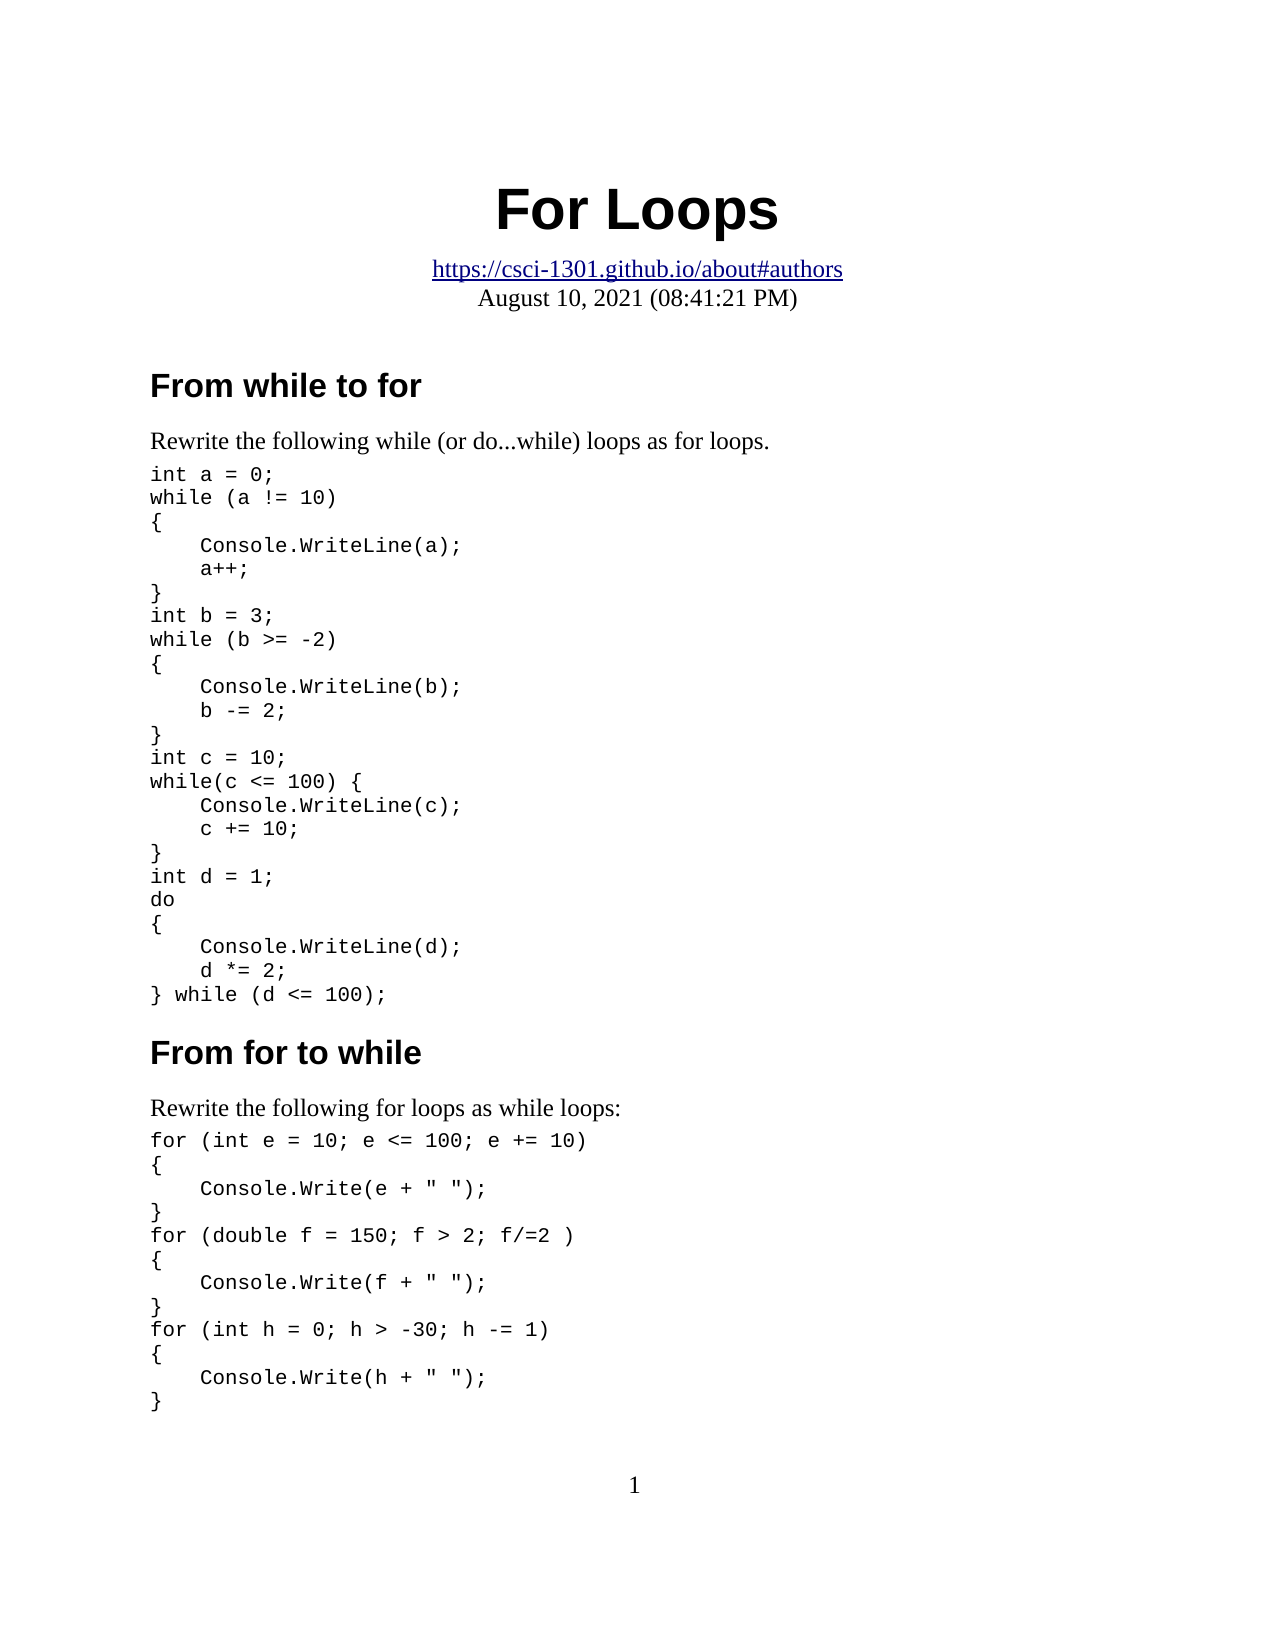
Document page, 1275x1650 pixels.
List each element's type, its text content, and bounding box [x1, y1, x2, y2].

text b -= 2; [150, 700, 1125, 724]
text Console.Write(h + " "); [150, 1367, 1125, 1390]
subtitle From for to while [150, 1032, 1125, 1071]
text Rewrite the following for loops as while loops: [150, 1093, 1125, 1121]
text { [150, 913, 1125, 937]
text a++; [150, 558, 1125, 582]
text { [150, 1248, 1125, 1272]
text for (double f = 150; f > 2; f/=2 ) [150, 1225, 1125, 1248]
text } [150, 1201, 1125, 1225]
text int c = 10; [150, 747, 1125, 771]
text Console.WriteLine(a); [150, 534, 1125, 558]
text Console.WriteLine(b); [150, 676, 1125, 700]
text do [150, 889, 1125, 913]
subtitle From while to for [150, 366, 1125, 404]
text Console.Write(e + " "); [150, 1178, 1125, 1201]
text Console.Write(f + " "); [150, 1272, 1125, 1296]
text } [150, 1390, 1125, 1414]
text Rewrite the following while (or do...while) loops as for loops. [150, 426, 1125, 455]
text { [150, 653, 1125, 676]
text { [150, 1343, 1125, 1367]
text } [150, 724, 1125, 747]
text Console.WriteLine(d); [150, 937, 1125, 960]
text August 10, 2021 (08:41:21 PM) [150, 283, 1125, 312]
text for (int h = 0; h > -30; h -= 1) [150, 1319, 1125, 1343]
text while (b >= -2) [150, 629, 1125, 653]
text while (a != 10) [150, 487, 1125, 511]
text { [150, 511, 1125, 534]
text https://csci-1301.github.io/about#authors [150, 254, 1125, 283]
text int a = 0; [150, 464, 1125, 487]
text } [150, 582, 1125, 606]
text int b = 3; [150, 606, 1125, 629]
text { [150, 1154, 1125, 1178]
text c += 10; [150, 818, 1125, 842]
text d *= 2; [150, 960, 1125, 984]
text } while (d <= 100); [150, 984, 1125, 1007]
title For Loops [150, 175, 1125, 242]
text for (int e = 10; e <= 100; e += 10) [150, 1130, 1125, 1154]
text } [150, 1296, 1125, 1319]
text int d = 1; [150, 866, 1125, 889]
text while(c <= 100) { [150, 771, 1125, 795]
text } [150, 842, 1125, 866]
text Console.WriteLine(c); [150, 795, 1125, 818]
